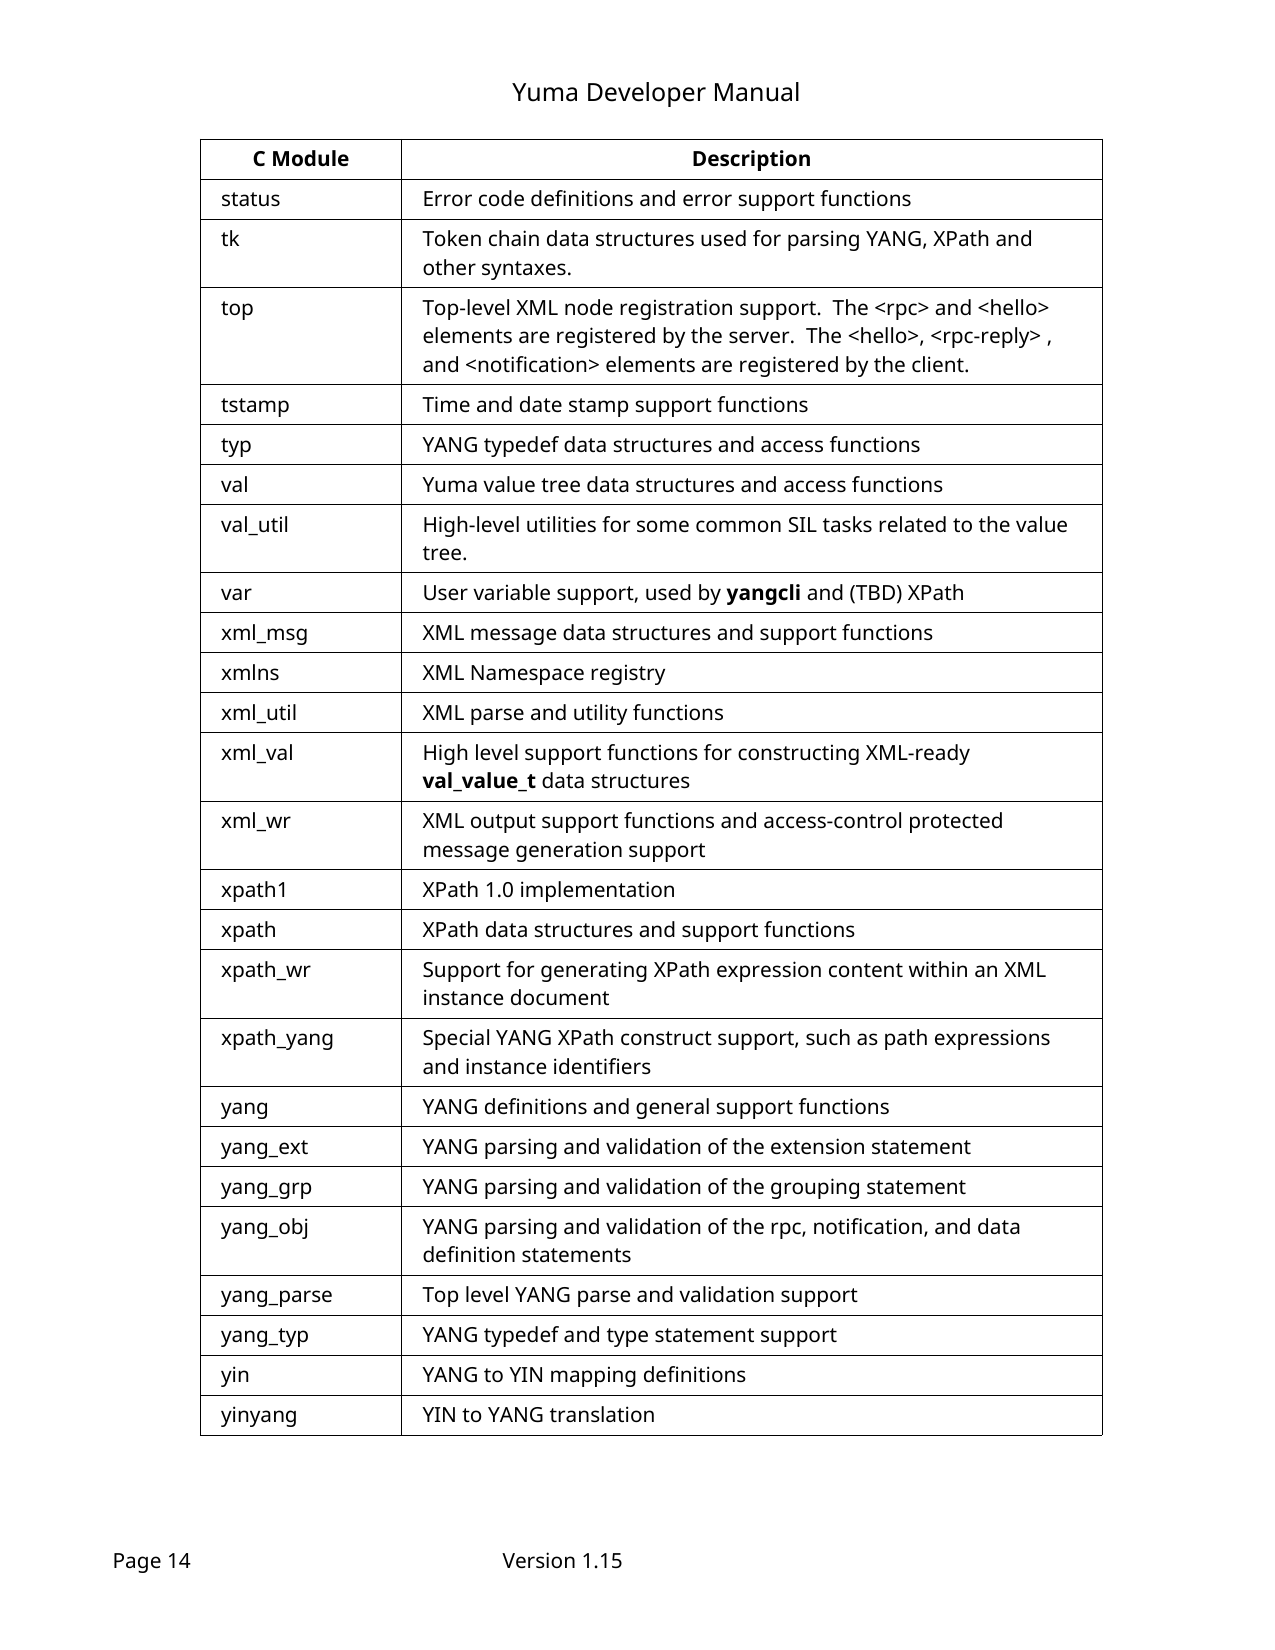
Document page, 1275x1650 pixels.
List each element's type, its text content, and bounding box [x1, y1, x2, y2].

table_cell xpath_yang [201, 1019, 401, 1086]
table_cell XML message data structures and support functions [402, 613, 1102, 652]
table_cell xml_wr [201, 802, 401, 869]
table_cell XPath 1.0 implementation [402, 870, 1102, 909]
table_cell High level support functions for constructing XML-ready val_value_t data structures [402, 733, 1102, 801]
table_cell YANG parsing and validation of the rpc, notification, and data definition statements [402, 1207, 1102, 1274]
table_cell yinyang [201, 1396, 401, 1434]
table_cell Token chain data structures used for parsing YANG, XPath and other syntaxes. [402, 220, 1102, 287]
table_cell Top-level XML node registration support. The <rpc> and <hello> elements are registered by the server. The <hello>, <rpc-reply> , and <notification> elements are registered by the client. [402, 288, 1102, 384]
table_cell xpath_wr [201, 950, 401, 1018]
table_cell XML output support functions and access-control protected message generation support [402, 802, 1102, 869]
table_cell YANG parsing and validation of the grouping statement [402, 1167, 1102, 1206]
table_cell YANG definitions and general support functions [402, 1087, 1102, 1126]
table_cell yang_typ [201, 1316, 401, 1354]
table_cell yang_ext [201, 1127, 401, 1166]
table_cell yang_grp [201, 1167, 401, 1206]
table_header C Module [201, 140, 401, 178]
table_cell YANG typedef and type statement support [402, 1316, 1102, 1354]
table_cell Error code definitions and error support functions [402, 180, 1102, 218]
table_cell yang_parse [201, 1276, 401, 1314]
table_cell xpath [201, 910, 401, 949]
table_cell Yuma value tree data structures and access functions [402, 465, 1102, 504]
table_cell XML parse and utility functions [402, 693, 1102, 732]
table_cell status [201, 180, 401, 218]
table_cell xpath1 [201, 870, 401, 909]
table_cell Top level YANG parse and validation support [402, 1276, 1102, 1314]
table_cell typ [201, 425, 401, 464]
table_cell Support for generating XPath expression content within an XML instance document [402, 950, 1102, 1018]
table_cell yin [201, 1356, 401, 1394]
table_cell XML Namespace registry [402, 653, 1102, 692]
table_header Description [402, 140, 1102, 178]
table_cell xmlns [201, 653, 401, 692]
table_cell Time and date stamp support functions [402, 385, 1102, 424]
table_cell XPath data structures and support functions [402, 910, 1102, 949]
table_cell User variable support, used by yangcli and (TBD) XPath [402, 573, 1102, 612]
table_cell val [201, 465, 401, 504]
table_cell xml_util [201, 693, 401, 732]
table_cell top [201, 288, 401, 384]
table_cell tk [201, 220, 401, 287]
table_cell tstamp [201, 385, 401, 424]
table_cell yang [201, 1087, 401, 1126]
table_cell xml_val [201, 733, 401, 801]
table_cell YIN to YANG translation [402, 1396, 1102, 1434]
table_cell val_util [201, 505, 401, 572]
table_cell Special YANG XPath construct support, such as path expressions and instance identifiers [402, 1019, 1102, 1086]
table_cell YANG parsing and validation of the extension statement [402, 1127, 1102, 1166]
table_cell High-level utilities for some common SIL tasks related to the value tree. [402, 505, 1102, 572]
table_cell var [201, 573, 401, 612]
table_cell YANG typedef data structures and access functions [402, 425, 1102, 464]
table_cell yang_obj [201, 1207, 401, 1274]
table_cell YANG to YIN mapping definitions [402, 1356, 1102, 1394]
table_cell xml_msg [201, 613, 401, 652]
